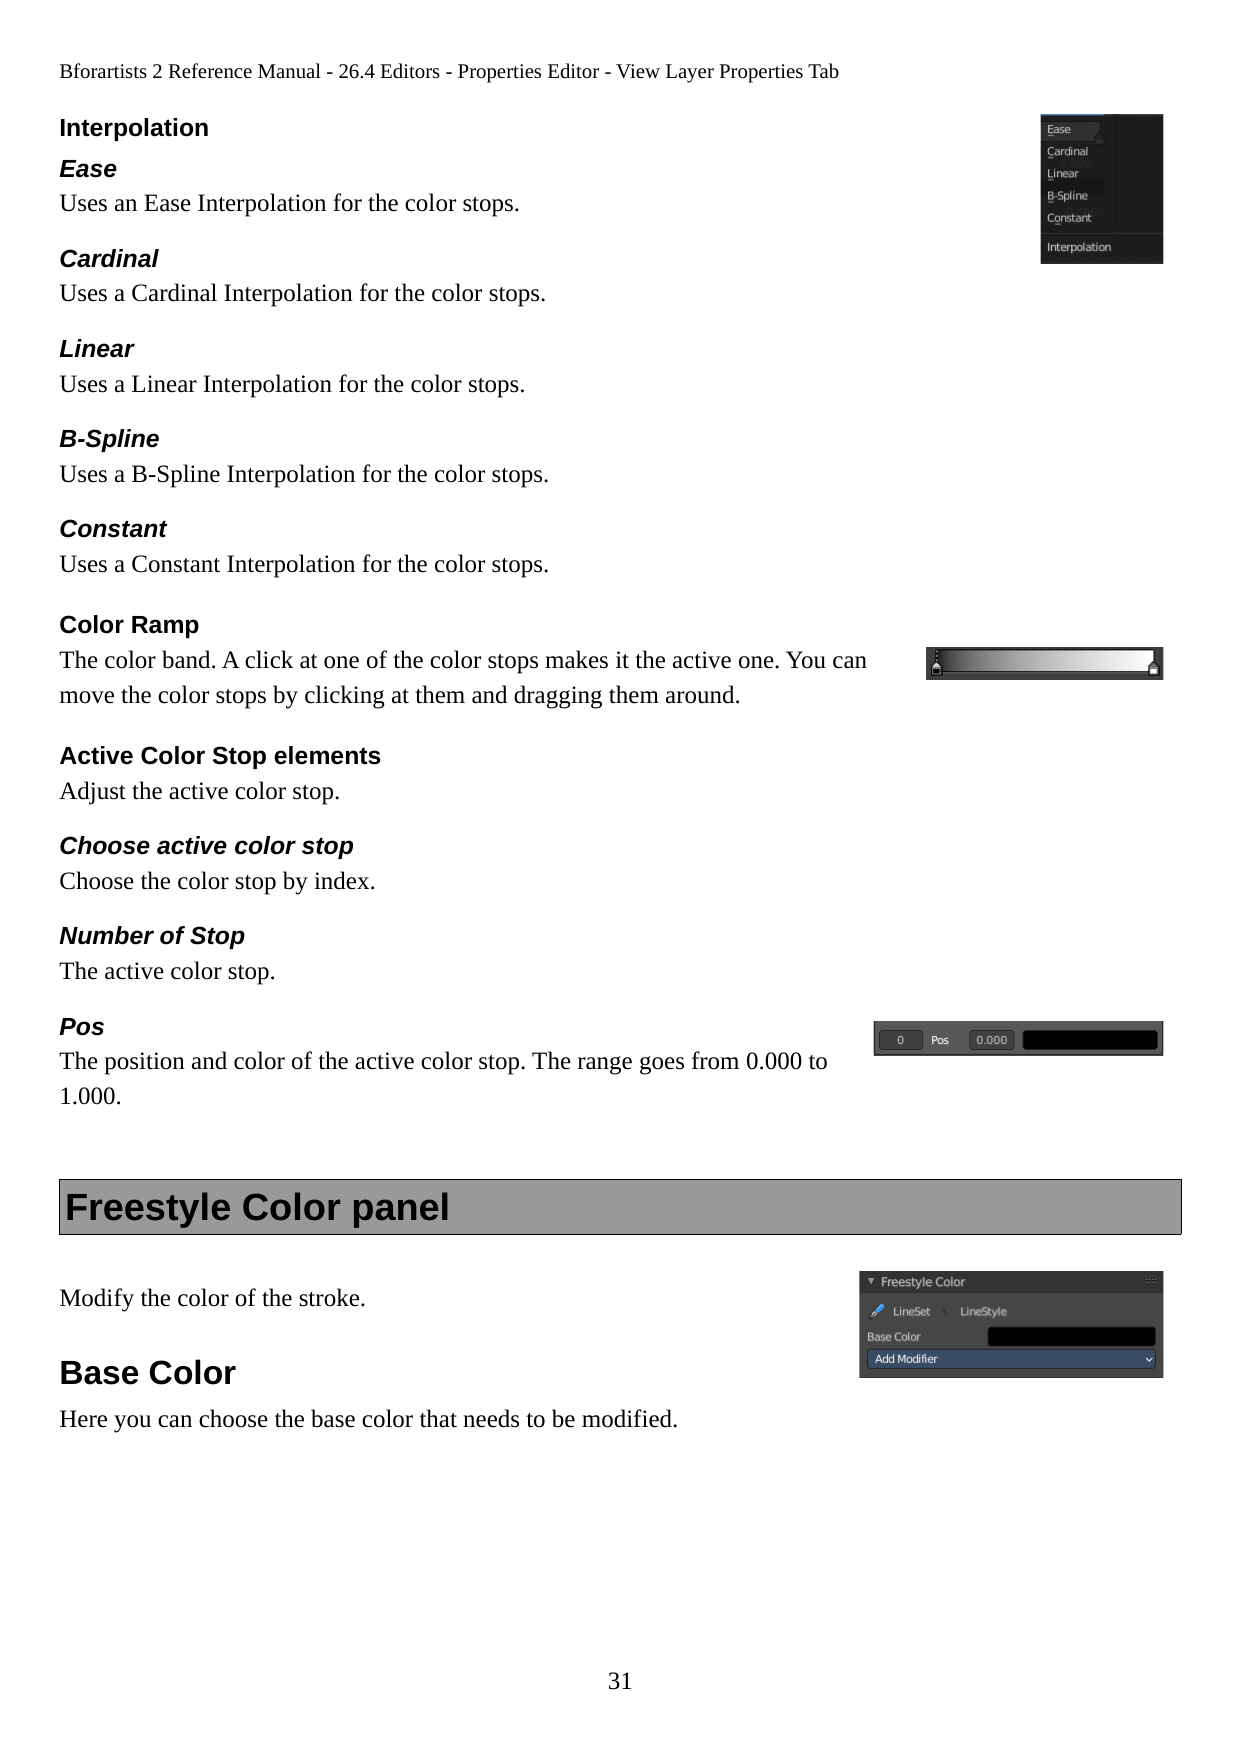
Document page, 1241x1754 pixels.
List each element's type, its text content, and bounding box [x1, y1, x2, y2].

subtitle Number of Stop [59, 921, 1181, 950]
text Uses a Constant Interpolation for the color stops. [59, 549, 1181, 578]
subtitle Linear [59, 334, 1181, 362]
picture [1040, 114, 1164, 264]
text The position and color of the active color stop. The range goes from 0.000 to 1.000. [59, 1046, 1181, 1109]
text Modify the color of the stroke. [59, 1283, 859, 1312]
text Uses a Linear Interpolation for the color stops. [59, 369, 1181, 397]
table_header Freestyle Color panel [60, 1180, 1181, 1234]
picture [926, 647, 1164, 680]
text Uses an Ease Interpolation for the color stops. [59, 188, 1040, 217]
text Uses a Cardinal Interpolation for the color stops. [59, 278, 1181, 307]
subtitle Pos [59, 1012, 1181, 1040]
subtitle B-Spline [59, 424, 1181, 452]
subtitle [1164, 154, 1181, 182]
subtitle Choose active color stop [59, 831, 1181, 860]
subtitle Ease [59, 154, 1040, 182]
text The color band. A click at one of the color stops makes it the active one. You can move the color stops by clicking at them and dragging them around. [59, 645, 1181, 708]
text Uses a B-Spline Interpolation for the color stops. [59, 459, 1181, 487]
subtitle Color Ramp [59, 610, 1181, 639]
picture [859, 1271, 1164, 1378]
text Adjust the active color stop. [59, 776, 1181, 805]
text The active color stop. [59, 956, 1181, 985]
subtitle Active Color Stop elements [59, 741, 1181, 770]
picture [873, 1021, 1164, 1056]
subtitle Base Color [59, 1353, 1181, 1392]
subtitle Constant [59, 514, 1181, 543]
subtitle Cardinal [59, 244, 1181, 272]
text Here you can choose the base color that needs to be modified. [59, 1404, 1181, 1433]
text Choose the color stop by index. [59, 866, 1181, 895]
subtitle Interpolation [59, 113, 1181, 141]
